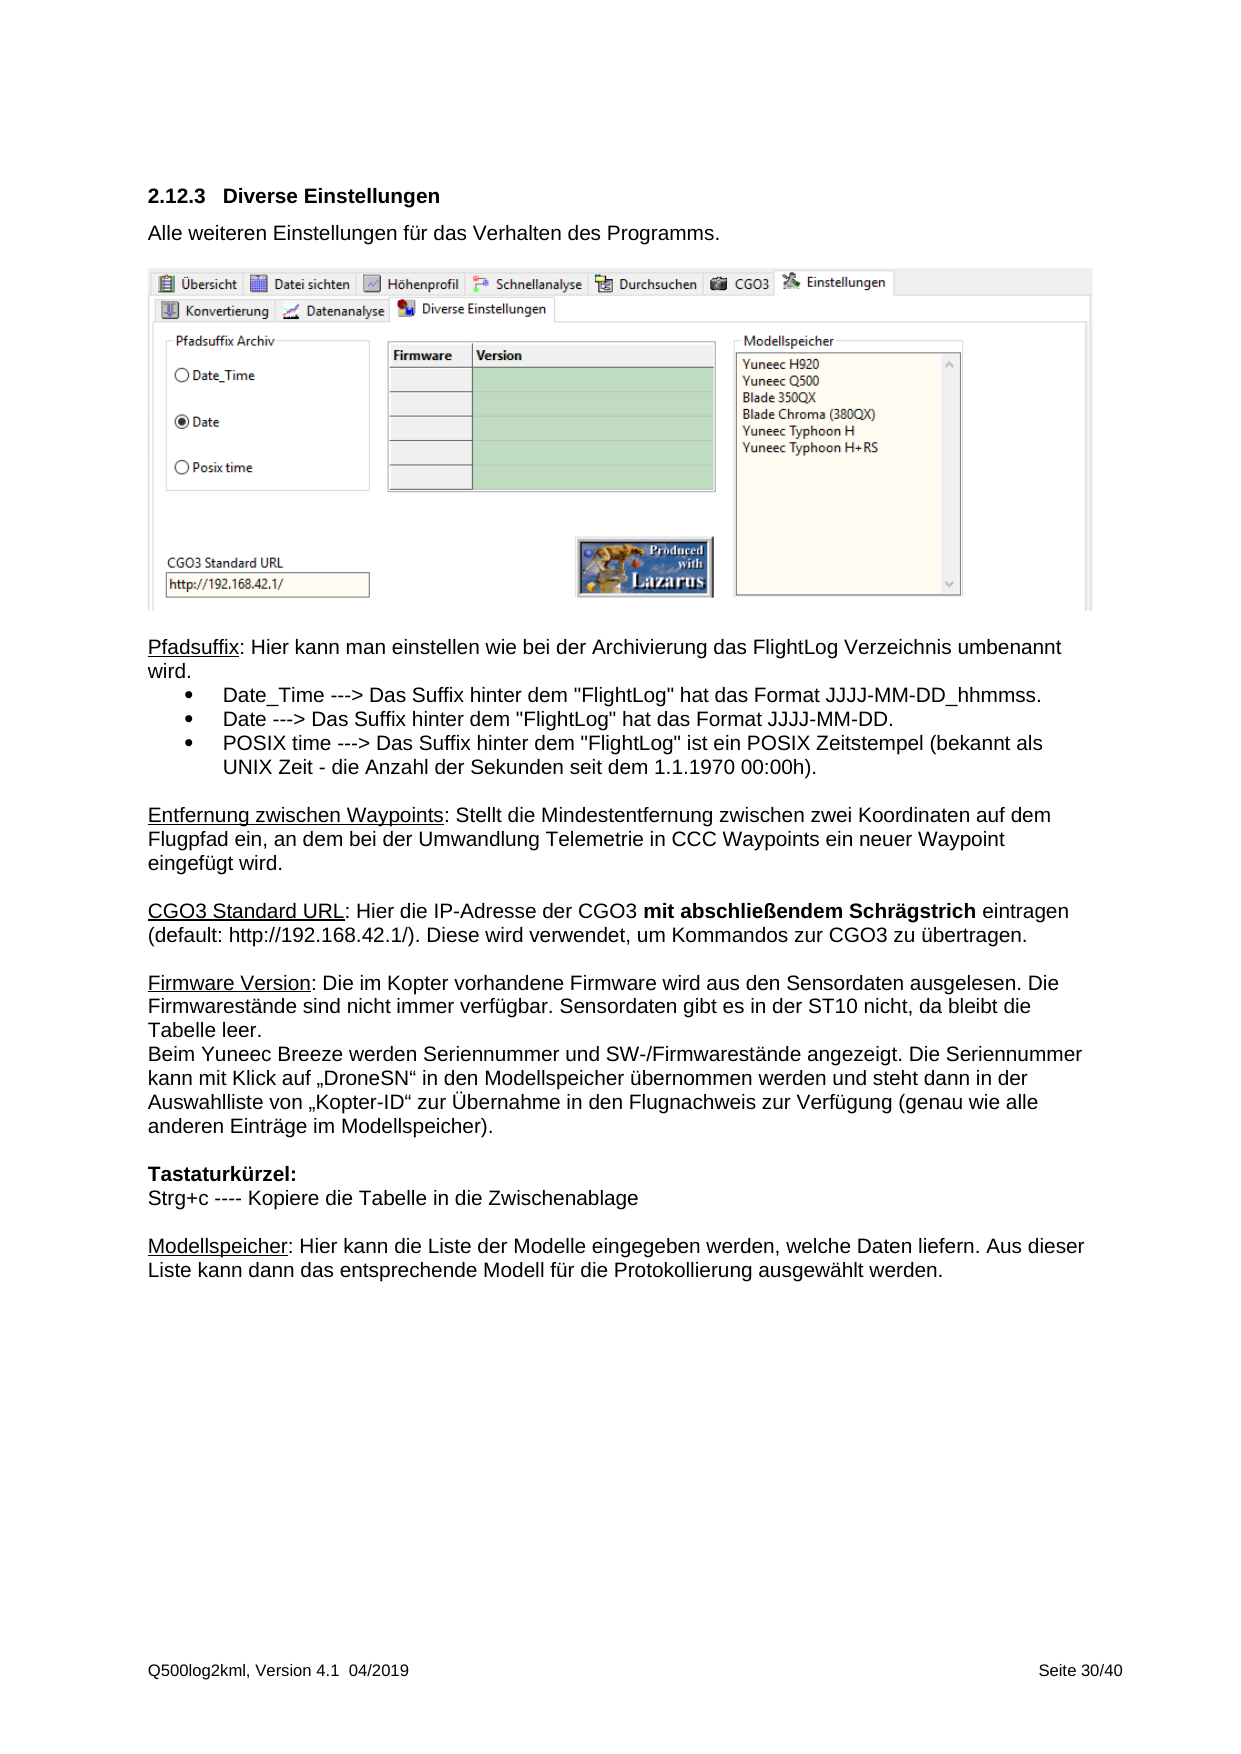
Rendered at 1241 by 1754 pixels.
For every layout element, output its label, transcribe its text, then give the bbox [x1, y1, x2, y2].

picture [147, 268, 1093, 611]
text Entfernung zwischen Waypoints: Stellt die Mindestentfernung zwischen zwei Koordinaten auf dem Flugpfad ein, an dem bei der Umwandlung Telemetrie in CCC Waypoints ein neuer Waypoint eingefügt wird. [148, 803, 1093, 874]
list Date ---> Das Suffix hinter dem "FlightLog" hat das Format JJJJ-MM-DD. [185, 707, 1093, 731]
text Modellspeicher: Hier kann die Liste der Modelle eingegeben werden, welche Daten liefern. Aus dieser Liste kann dann das entsprechende Modell für die Protokollierung ausgewählt werden. [148, 1234, 1093, 1282]
text Alle weiteren Einstellungen für das Verhalten des Programms. [148, 221, 1093, 244]
subtitle Diverse Einstellungen [148, 184, 1093, 208]
text Firmware Version: Die im Kopter vorhandene Firmware wird aus den Sensordaten ausgelesen. Die Firmwarestände sind nicht immer verfügbar. Sensordaten gibt es in der ST10 nicht, da bleibt die Tabelle leer. [148, 970, 1093, 1042]
text Strg+c ---- Kopiere die Tabelle in die Zwischenablage [148, 1186, 1093, 1210]
list POSIX time ---> Das Suffix hinter dem "FlightLog" ist ein POSIX Zeitstempel (bekannt als UNIX Zeit - die Anzahl der Sekunden seit dem 1.1.1970 00:00h). [185, 731, 1093, 779]
text Tastaturkürzel: [148, 1162, 1093, 1186]
text Pfadsuffix: Hier kann man einstellen wie bei der Archivierung das FlightLog Verzeichnis umbenannt wird. [148, 634, 1093, 682]
list Date_Time ---> Das Suffix hinter dem "FlightLog" hat das Format JJJJ-MM-DD_hhmmss. [185, 682, 1093, 707]
text CGO3 Standard URL: Hier die IP-Adresse der CGO3 mit abschließendem Schrägstrich eintragen (default: http://192.168.42.1/). Diese wird verwendet, um Kommandos zur CGO3 zu übertragen. [148, 898, 1093, 946]
text Beim Yuneec Breeze werden Seriennummer und SW-/Firmwarestände angezeigt. Die Seriennummer kann mit Klick auf „DroneSN“ in den Modellspeicher übernommen werden und steht dann in der Auswahlliste von „Kopter-ID“ zur Übernahme in den Flugnachweis zur Verfügung (genau wie alle anderen Einträge im Modellspeicher). [148, 1042, 1093, 1138]
